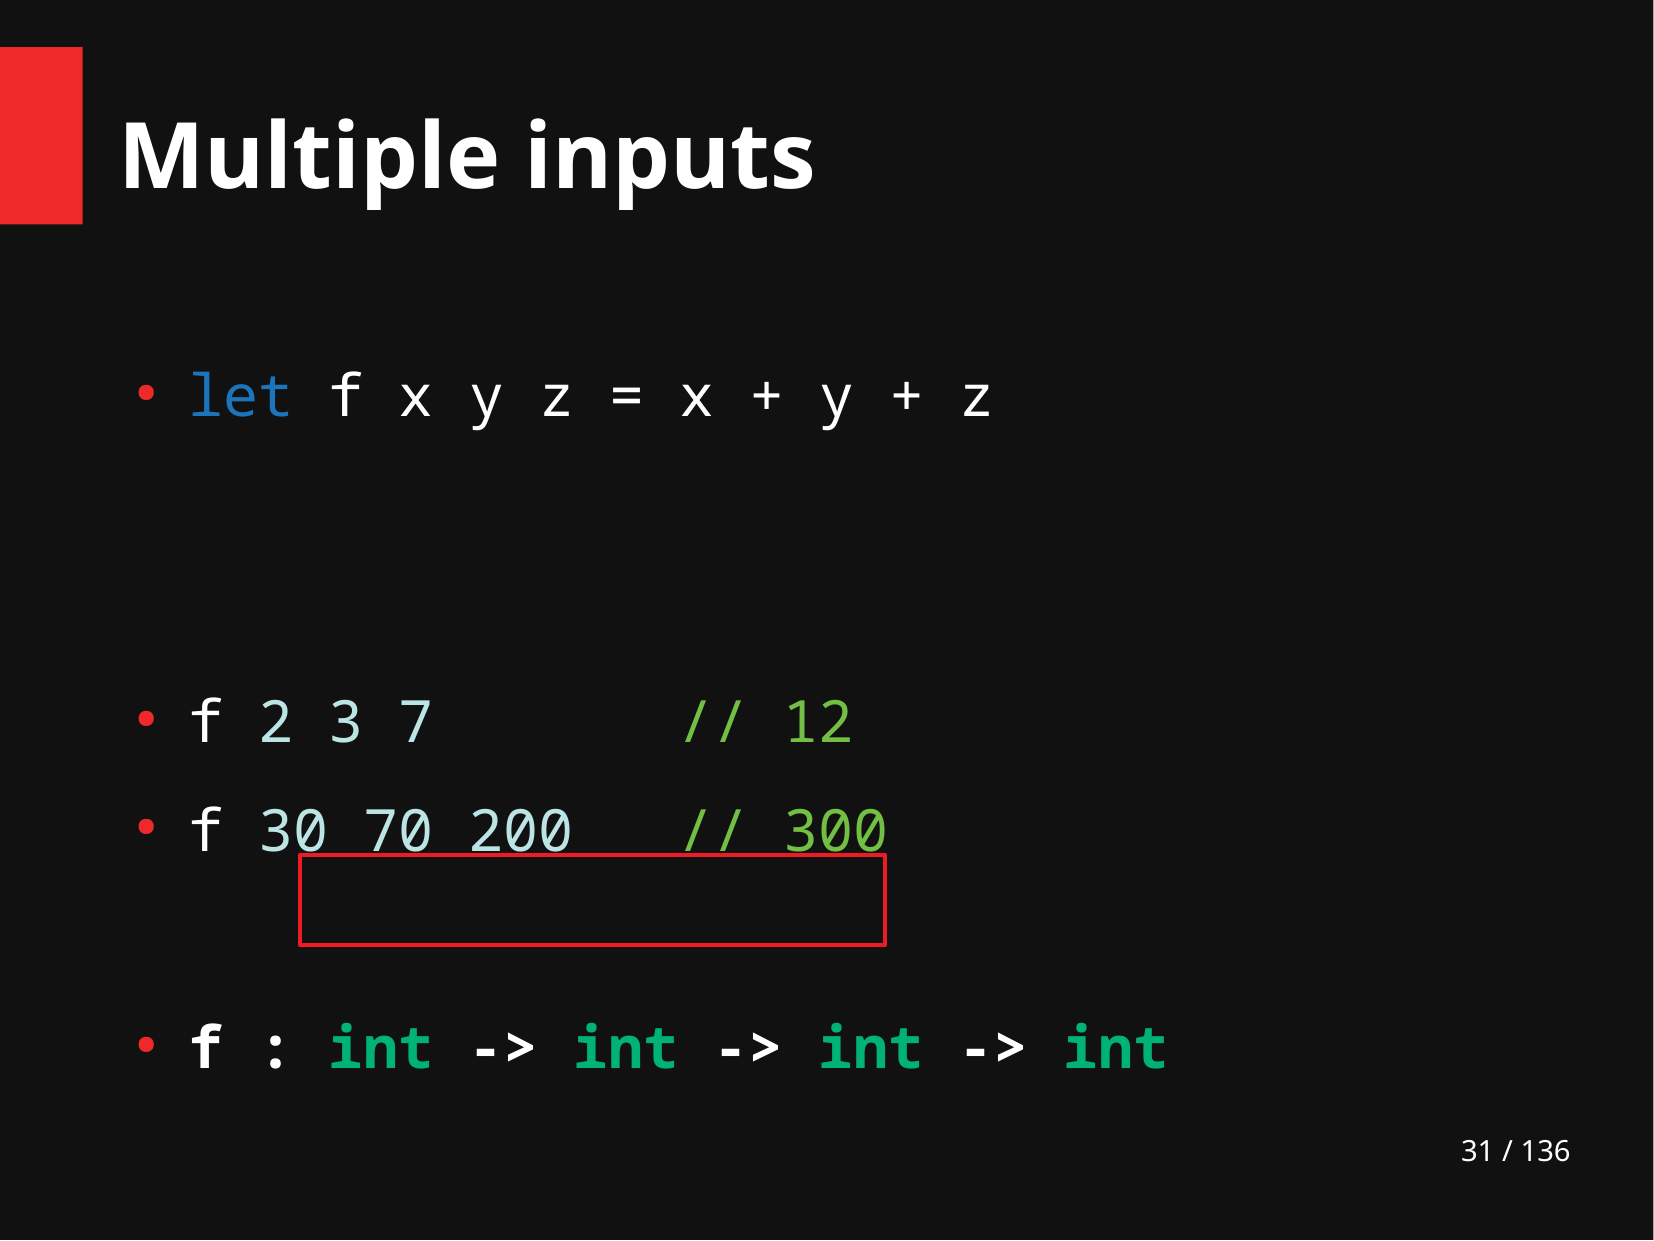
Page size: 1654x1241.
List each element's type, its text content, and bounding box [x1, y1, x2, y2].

title Multiple inputs [118, 49, 1571, 257]
list let f x y z = x + y + z f 2 3 7 // 12 f 30 70 200 // 300 f : int -> int -> int -> int [118, 354, 1536, 1074]
